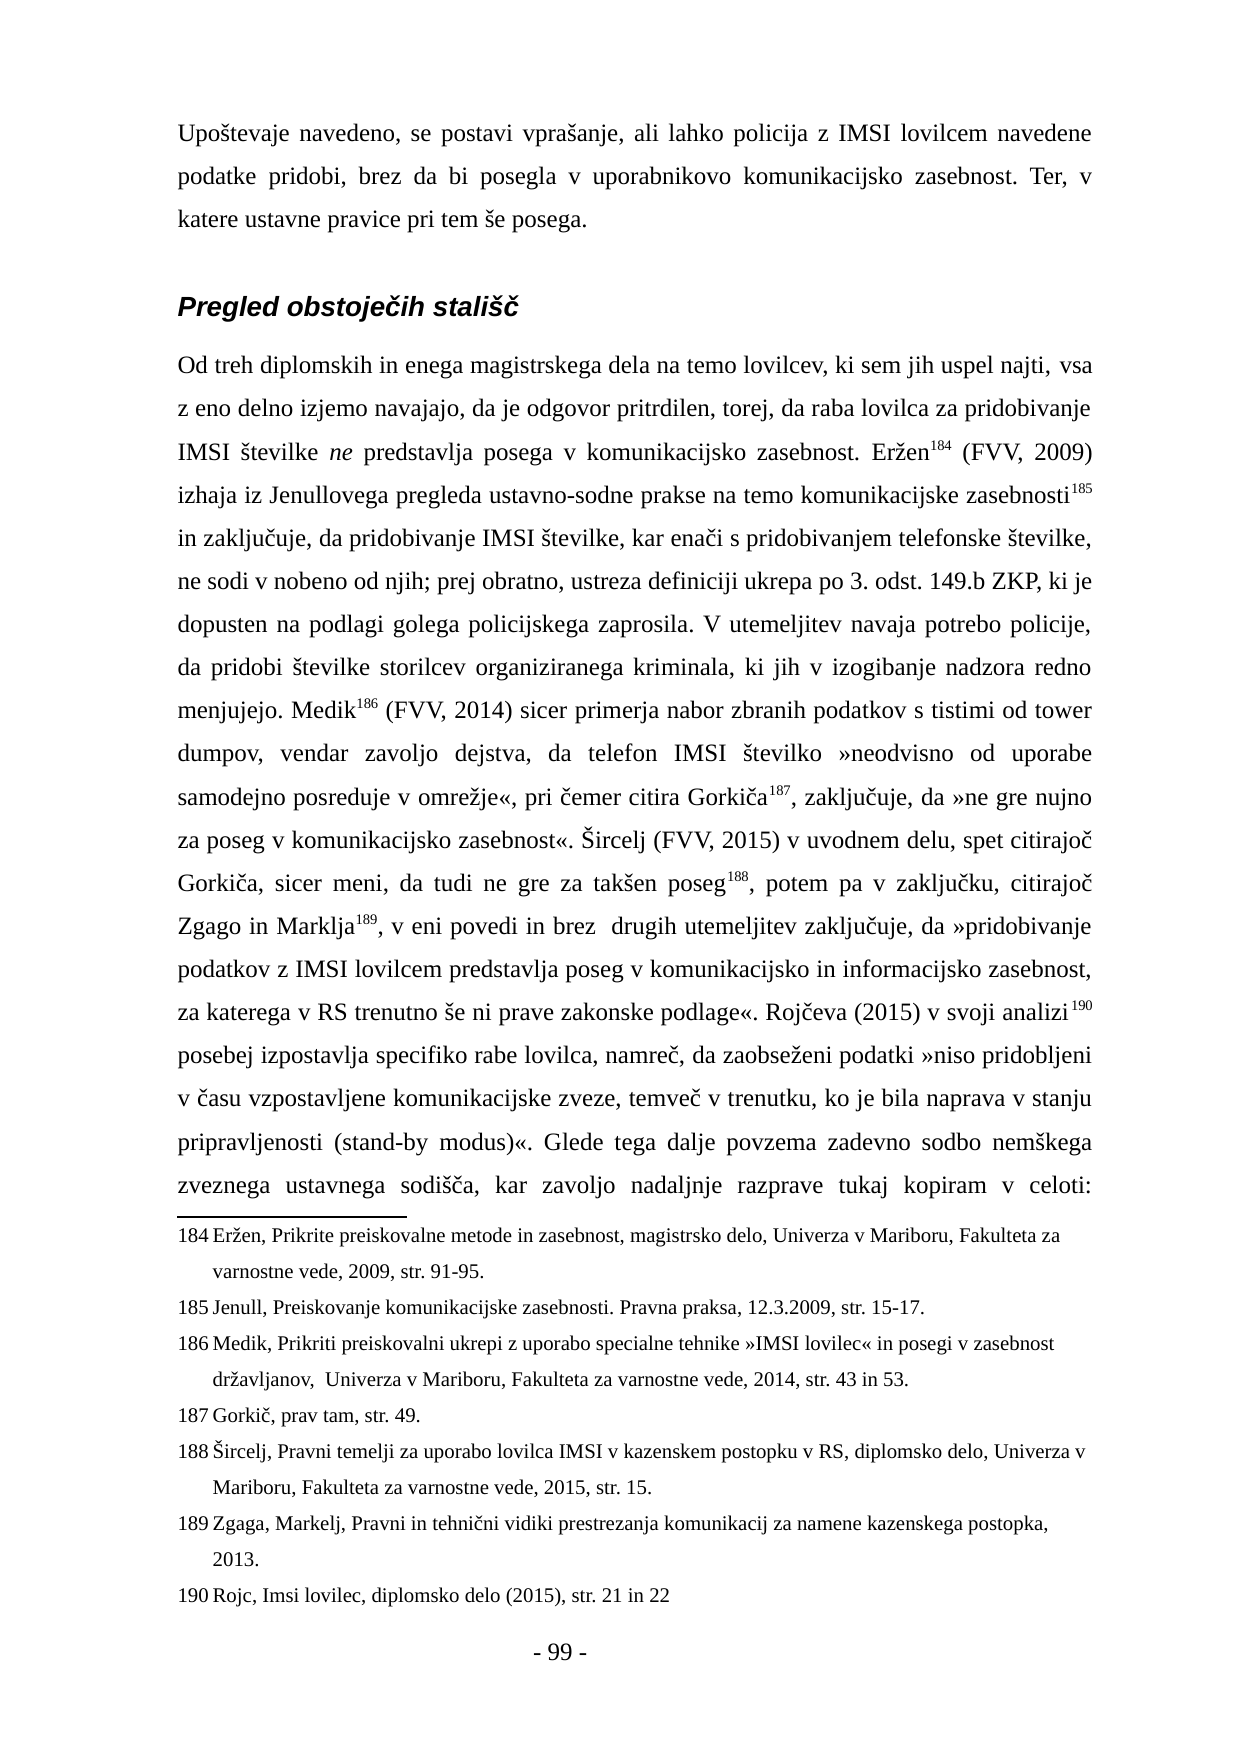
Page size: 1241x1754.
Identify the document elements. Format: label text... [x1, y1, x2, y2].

text Jenull, Preiskovanje komunikacijske zasebnosti. Pravna praksa, 12.3.2009, str. 15-17. [177, 1295, 1093, 1319]
subtitle Pregled obstoječih stališč [177, 290, 1093, 322]
text Gorkič, prav tam, str. 49. [177, 1403, 1093, 1427]
text Medik, Prikriti preiskovalni ukrepi z uporabo specialne tehnike »IMSI lovilec« in posegi v zasebnost državljanov, Univerza v Mariboru, Fakulteta za varnostne vede, 2014, str. 43 in 53. [177, 1331, 1093, 1391]
text Zgaga, Markelj, Pravni in tehnični vidiki prestrezanja komunikacij za namene kazenskega postopka, 2013. [177, 1511, 1093, 1571]
text Šircelj, Pravni temelji za uporabo lovilca IMSI v kazenskem postopku v RS, diplomsko delo, Univerza v Mariboru, Fakulteta za varnostne vede, 2015, str. 15. [177, 1439, 1093, 1499]
text Upoštevaje navedeno, se postavi vprašanje, ali lahko policija z IMSI lovilcem navedene podatke pridobi, brez da bi posegla v uporabnikovo komunikacijsko zasebnost. Ter, v katere ustavne pravice pri tem še posega. [177, 118, 1093, 233]
text Eržen, Prikrite preiskovalne metode in zasebnost, magistrsko delo, Univerza v Mariboru, Fakulteta za varnostne vede, 2009, str. 91-95. [177, 1223, 1093, 1283]
text Od treh diplomskih in enega magistrskega dela na temo lovilcev, ki sem jih uspel najti, vsa z eno delno izjemo navajajo, da je odgovor pritrdilen, torej, da raba lovilca za pridobivanje IMSI številke ne predstavlja posega v komunikacijsko zasebnost. Eržen (FVV, 2009) izhaja iz Jenullovega pregleda ustavno-sodne prakse na temo komunikacijske zasebnosti in zaključuje, da pridobivanje IMSI številke, kar enači s pridobivanjem telefonske številke, ne sodi v nobeno od njih; prej obratno, ustreza definiciji ukrepa po 3. odst. 149.b ZKP, ki je dopusten na podlagi golega policijskega zaprosila. V utemeljitev navaja potrebo policije, da pridobi številke storilcev organiziranega kriminala, ki jih v izogibanje nadzora redno menjujejo. Medik (FVV, 2014) sicer primerja nabor zbranih podatkov s tistimi od tower dumpov, vendar zavoljo dejstva, da telefon IMSI številko »neodvisno od uporabe samodejno posreduje v omrežje«, pri čemer citira Gorkiča, zaključuje, da »ne gre nujno za poseg v komunikacijsko zasebnost«. Šircelj (FVV, 2015) v uvodnem delu, spet citirajoč Gorkiča, sicer meni, da tudi ne gre za takšen poseg, potem pa v zaključku, citirajoč Zgago in Marklja, v eni povedi in brez drugih utemeljitev zaključuje, da »pridobivanje podatkov z IMSI lovilcem predstavlja poseg v komunikacijsko in informacijsko zasebnost, za katerega v RS trenutno še ni prave zakonske podlage«. Rojčeva (2015) v svoji analizi posebej izpostavlja specifiko rabe lovilca, namreč, da zaobseženi podatki »niso pridobljeni v času vzpostavljene komunikacijske zveze, temveč v trenutku, ko je bila naprava v stanju pripravljenosti (stand-by modus)«. Glede tega dalje povzema zadevno sodbo nemškega zveznega ustavnega sodišča, kar zavoljo nadaljnje razprave tukaj kopiram v celoti: [177, 350, 1093, 1198]
text Rojc, Imsi lovilec, diplomsko delo (2015), str. 21 in 22 [177, 1583, 1093, 1607]
